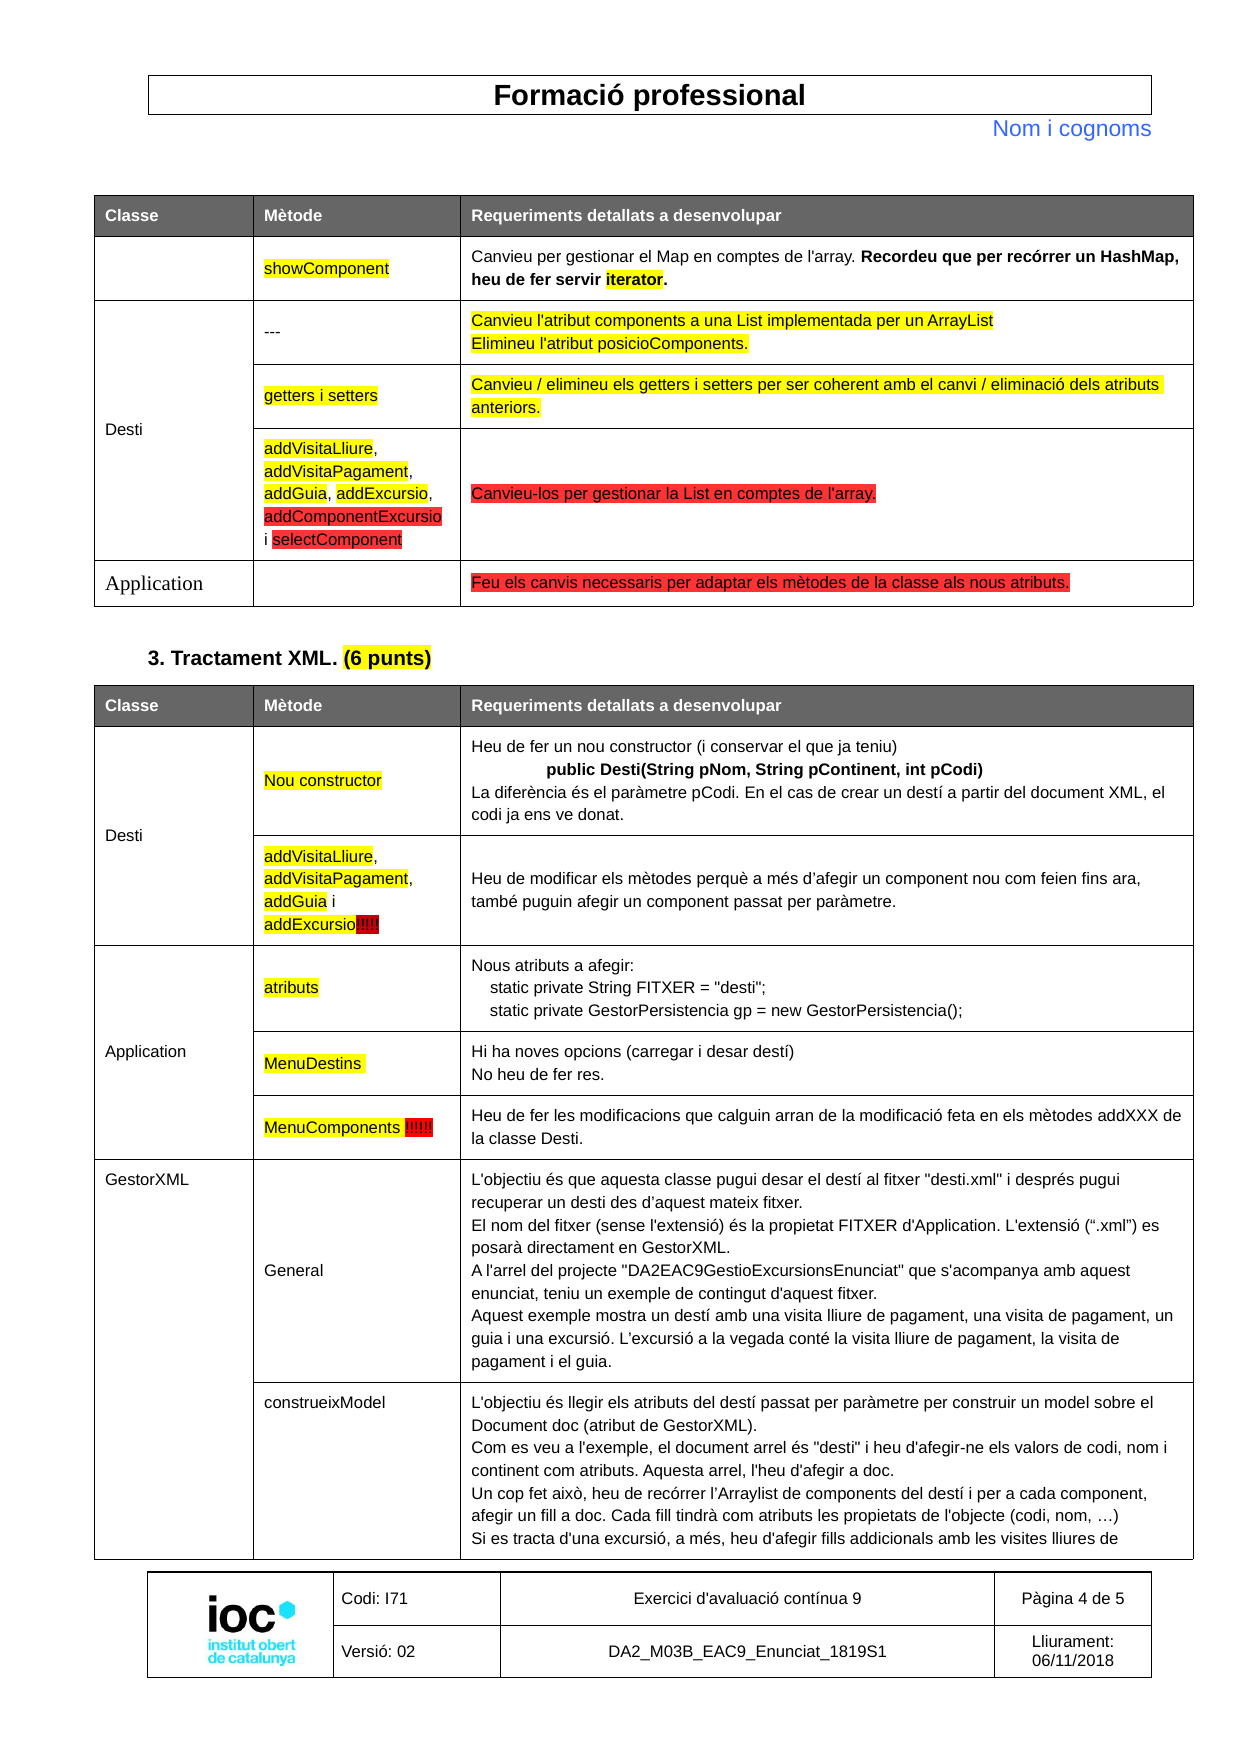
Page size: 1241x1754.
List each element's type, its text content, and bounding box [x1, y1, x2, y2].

table_cell getters i setters [254, 365, 460, 428]
table_cell GestorXML [95, 1160, 253, 1559]
table_header Mètode [254, 686, 460, 726]
table_cell Application [95, 946, 253, 1159]
table_header Requeriments detallats a desenvolupar [461, 196, 1193, 236]
table_cell Desti [95, 727, 253, 944]
table_cell addVisitaLliure, addVisitaPagament, addGuia, addExcursio, addComponentExcursio i selectComponent [254, 429, 460, 559]
picture [195, 1581, 309, 1677]
table_cell L'objectiu és llegir els atributs del destí passat per paràmetre per construir un model sobre el Document doc (atribut de GestorXML). Com es veu a l'exemple, el document arrel és "desti" i heu d'afegir-ne els valors de codi, nom i continent com atributs. Aquesta arrel, l'heu d'afegir a doc. Un cop fet això, heu de recórrer l’Arraylist de components del destí i per a cada component, afegir un fill a doc. Cada fill tindrà com atributs les propietats de l'objecte (codi, nom, …) Si es tracta d'una excursió, a més, heu d'afegir fills addicionals amb les visites lliures de [461, 1383, 1193, 1559]
table_cell MenuDestins [254, 1032, 460, 1095]
table_cell Application [95, 561, 253, 606]
table_cell --- [254, 301, 460, 364]
table_cell Canvieu / elimineu els getters i setters per ser coherent amb el canvi / eliminació dels atributs anteriors. [461, 365, 1193, 428]
table_cell Nou constructor [254, 727, 460, 835]
table_cell Heu de modificar els mètodes perquè a més d’afegir un component nou com feien fins ara, també puguin afegir un component passat per paràmetre. [461, 836, 1193, 944]
table_cell [95, 237, 253, 300]
table_cell addVisitaLliure, addVisitaPagament, addGuia i addExcursio!!!!! [254, 836, 460, 944]
table_cell construeixModel [254, 1383, 460, 1559]
table_cell General [254, 1160, 460, 1382]
table_cell showComponent [254, 237, 460, 300]
text 3. Tractament XML. (6 punts) [148, 645, 1151, 669]
table_cell Heu de fer un nou constructor (i conservar el que ja teniu) public Desti(String pNom, String pContinent, int pCodi) La diferència és el paràmetre pCodi. En el cas de crear un destí a partir del document XML, el codi ja ens ve donat. [461, 727, 1193, 835]
table_cell Hi ha noves opcions (carregar i desar destí) No heu de fer res. [461, 1032, 1193, 1095]
table_cell Feu els canvis necessaris per adaptar els mètodes de la classe als nous atributs. [461, 561, 1193, 606]
table_header Classe [95, 686, 253, 726]
table_header Classe [95, 196, 253, 236]
table_cell Heu de fer les modificacions que calguin arran de la modificació feta en els mètodes addXXX de la classe Desti. [461, 1096, 1193, 1159]
table_header Mètode [254, 196, 460, 236]
table_cell Canvieu-los per gestionar la List en comptes de l'array. [461, 429, 1193, 559]
table_header Requeriments detallats a desenvolupar [461, 686, 1193, 726]
table_cell Nous atributs a afegir: static private String FITXER = "desti"; static private GestorPersistencia gp = new GestorPersistencia(); [461, 946, 1193, 1031]
table_cell atributs [254, 946, 460, 1031]
table_cell [254, 561, 460, 606]
table_cell MenuComponents !!!!!! [254, 1096, 460, 1159]
table_cell Desti [95, 301, 253, 559]
table_cell L'objectiu és que aquesta classe pugui desar el destí al fitxer "desti.xml" i després pugui recuperar un desti des d’aquest mateix fitxer. El nom del fitxer (sense l'extensió) és la propietat FITXER d'Application. L'extensió (“.xml”) es posarà directament en GestorXML. A l'arrel del projecte "DA2EAC9GestioExcursionsEnunciat" que s'acompanya amb aquest enunciat, teniu un exemple de contingut d'aquest fitxer. Aquest exemple mostra un destí amb una visita lliure de pagament, una visita de pagament, un guia i una excursió. L’excursió a la vegada conté la visita lliure de pagament, la visita de pagament i el guia. [461, 1160, 1193, 1382]
table_cell Canvieu per gestionar el Map en comptes de l'array. Recordeu que per recórrer un HashMap, heu de fer servir iterator. [461, 237, 1193, 300]
table_cell Canvieu l'atribut components a una List implementada per un ArrayList Elimineu l'atribut posicioComponents. [461, 301, 1193, 364]
